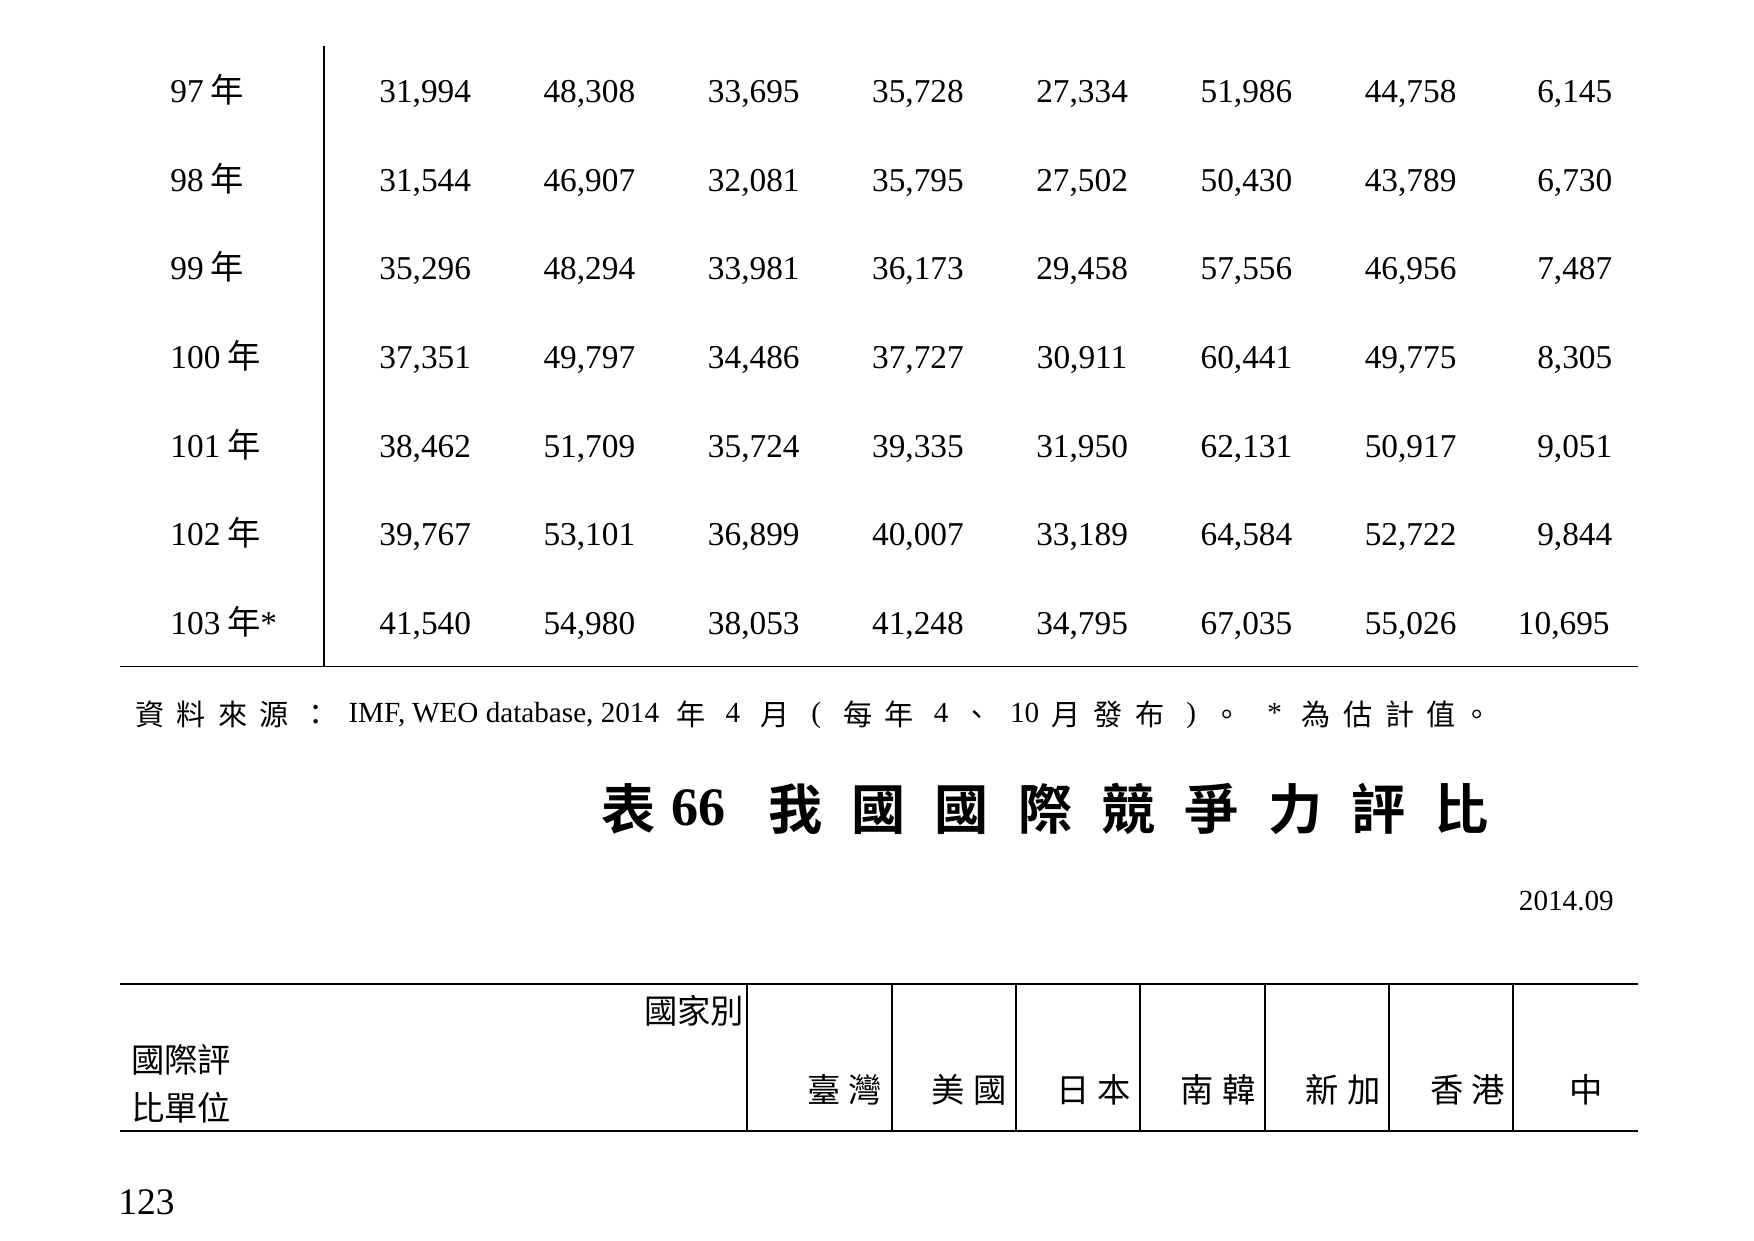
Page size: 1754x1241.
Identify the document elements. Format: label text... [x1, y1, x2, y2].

table_cell 10,695 [1473, 578, 1637, 666]
table_cell 100年 [120, 312, 323, 400]
table_cell 67,035 [1145, 578, 1309, 666]
table_cell 30,911 [981, 312, 1145, 400]
table_cell 38,053 [652, 578, 816, 666]
table_cell 36,173 [816, 223, 981, 312]
table_cell 41,248 [816, 578, 981, 666]
table_cell 103年* [120, 578, 323, 666]
table_cell 101年 [120, 400, 323, 489]
table_cell 27,502 [981, 134, 1145, 223]
table_cell 102年 [120, 489, 323, 578]
table_cell 48,294 [488, 223, 652, 312]
table_cell 49,775 [1309, 312, 1473, 400]
table_cell 64,584 [1145, 489, 1309, 578]
table_header 香港 [1390, 985, 1512, 1130]
table_cell 35,728 [816, 46, 981, 134]
table_cell 41,540 [325, 578, 488, 666]
text 表66 我國國際競爭力評比 [128, 733, 1628, 858]
table_cell 9,844 [1473, 489, 1637, 578]
table_cell 38,462 [325, 400, 488, 489]
table_cell 9,051 [1473, 400, 1637, 489]
table_cell 31,544 [325, 134, 488, 223]
table_cell 34,795 [981, 578, 1145, 666]
table_cell 8,305 [1473, 312, 1637, 400]
table_header 新加 [1266, 985, 1388, 1130]
table_cell 37,727 [816, 312, 981, 400]
table_header 國家別 國際評 比單位 [120, 985, 746, 1130]
table_cell 33,981 [652, 223, 816, 312]
table_cell 33,695 [652, 46, 816, 134]
table_cell 57,556 [1145, 223, 1309, 312]
text 資料來源：IMF, WEO database, 2014年4月(每年4、10月發布)。*為估計值。 [128, 671, 1628, 733]
table_cell 35,795 [816, 134, 981, 223]
table_cell 39,767 [325, 489, 488, 578]
table_header 南韓 [1141, 985, 1264, 1130]
table_cell 60,441 [1145, 312, 1309, 400]
table_cell 98年 [120, 134, 323, 223]
table_cell 44,758 [1309, 46, 1473, 134]
table_cell 37,351 [325, 312, 488, 400]
table_cell 54,980 [488, 578, 652, 666]
table_cell 51,986 [1145, 46, 1309, 134]
table_cell 31,950 [981, 400, 1145, 489]
table_header 中 [1514, 985, 1637, 1130]
table_cell 51,709 [488, 400, 652, 489]
table_cell 27,334 [981, 46, 1145, 134]
table_header 美國 [893, 985, 1015, 1130]
table_cell 7,487 [1473, 223, 1637, 312]
table_cell 49,797 [488, 312, 652, 400]
table_cell 50,917 [1309, 400, 1473, 489]
table_cell 35,724 [652, 400, 816, 489]
table_cell 53,101 [488, 489, 652, 578]
table_cell 50,430 [1145, 134, 1309, 223]
table_cell 29,458 [981, 223, 1145, 312]
table_cell 31,994 [325, 46, 488, 134]
table_cell 6,145 [1473, 46, 1637, 134]
table_cell 36,899 [652, 489, 816, 578]
table_cell 6,730 [1473, 134, 1637, 223]
table_cell 34,486 [652, 312, 816, 400]
table_header 臺灣 [748, 985, 891, 1130]
text 2014.09 [128, 858, 1628, 921]
table_cell 99年 [120, 223, 323, 312]
table_cell 43,789 [1309, 134, 1473, 223]
table_cell 39,335 [816, 400, 981, 489]
table_cell 32,081 [652, 134, 816, 223]
table_cell 46,956 [1309, 223, 1473, 312]
table_cell 97年 [120, 46, 323, 134]
table_cell 62,131 [1145, 400, 1309, 489]
table_cell 48,308 [488, 46, 652, 134]
table_header 日本 [1017, 985, 1139, 1130]
table_cell 46,907 [488, 134, 652, 223]
table_cell 35,296 [325, 223, 488, 312]
table_cell 55,026 [1309, 578, 1473, 666]
table_cell 40,007 [816, 489, 981, 578]
table_cell 52,722 [1309, 489, 1473, 578]
table_cell 33,189 [981, 489, 1145, 578]
